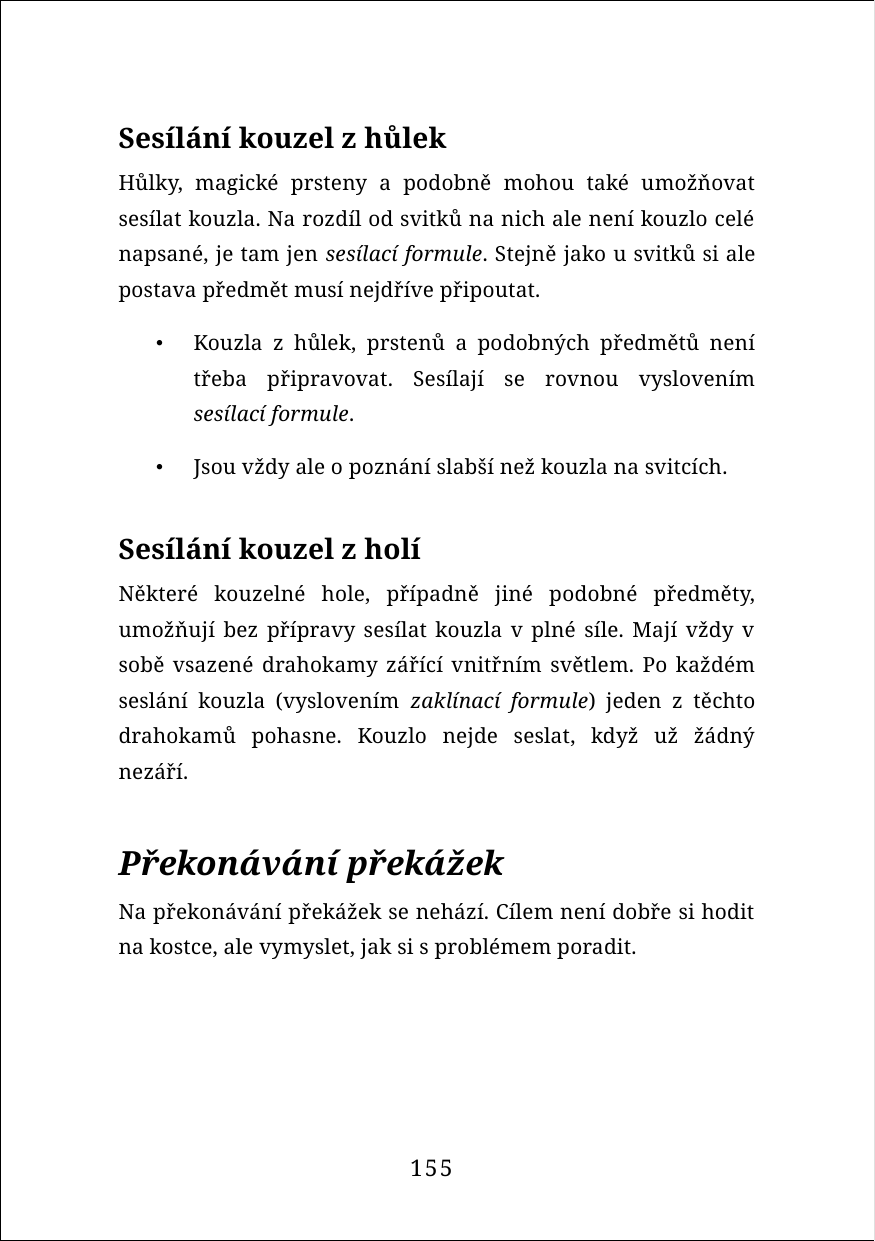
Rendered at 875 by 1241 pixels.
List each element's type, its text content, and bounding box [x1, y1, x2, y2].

text Některé kouzelné hole, případně jiné podobné předměty, umožňují bez přípravy sesílat kouzla v plné síle. Mají vždy v sobě vsazené drahokamy zářící vnitřním světlem. Po každém seslání kouzla (vyslovením zaklínací formule) jeden z těchto drahokamů pohasne. Kouzlo nejde seslat, když už žádný nezáří. [118, 579, 756, 785]
text Na překonávání překážek se nehází. Cílem není dobře si hodit na kostce, ale vymyslet, jak si s problémem poradit. [118, 897, 756, 961]
list Kouzla z hůlek, prstenů a podobných předmětů není třeba připravovat. Sesílají se rovnou vyslovením sesílací formule. [156, 328, 756, 428]
text Hůlky, magické prsteny a podobně mohou také umožňovat sesílat kouzla. Na rozdíl od svitků na nich ale není kouzlo celé napsané, je tam jen sesílací formule. Stejně jako u svitků si ale postava předmět musí nejdříve připoutat. [118, 168, 756, 303]
subtitle Sesílání kouzel z hůlek [118, 118, 756, 157]
subtitle Překonávání překážek [118, 840, 756, 885]
subtitle Sesílání kouzel z holí [118, 529, 756, 568]
list Jsou vždy ale o poznání slabší než kouzla na svitcích. [156, 452, 756, 481]
